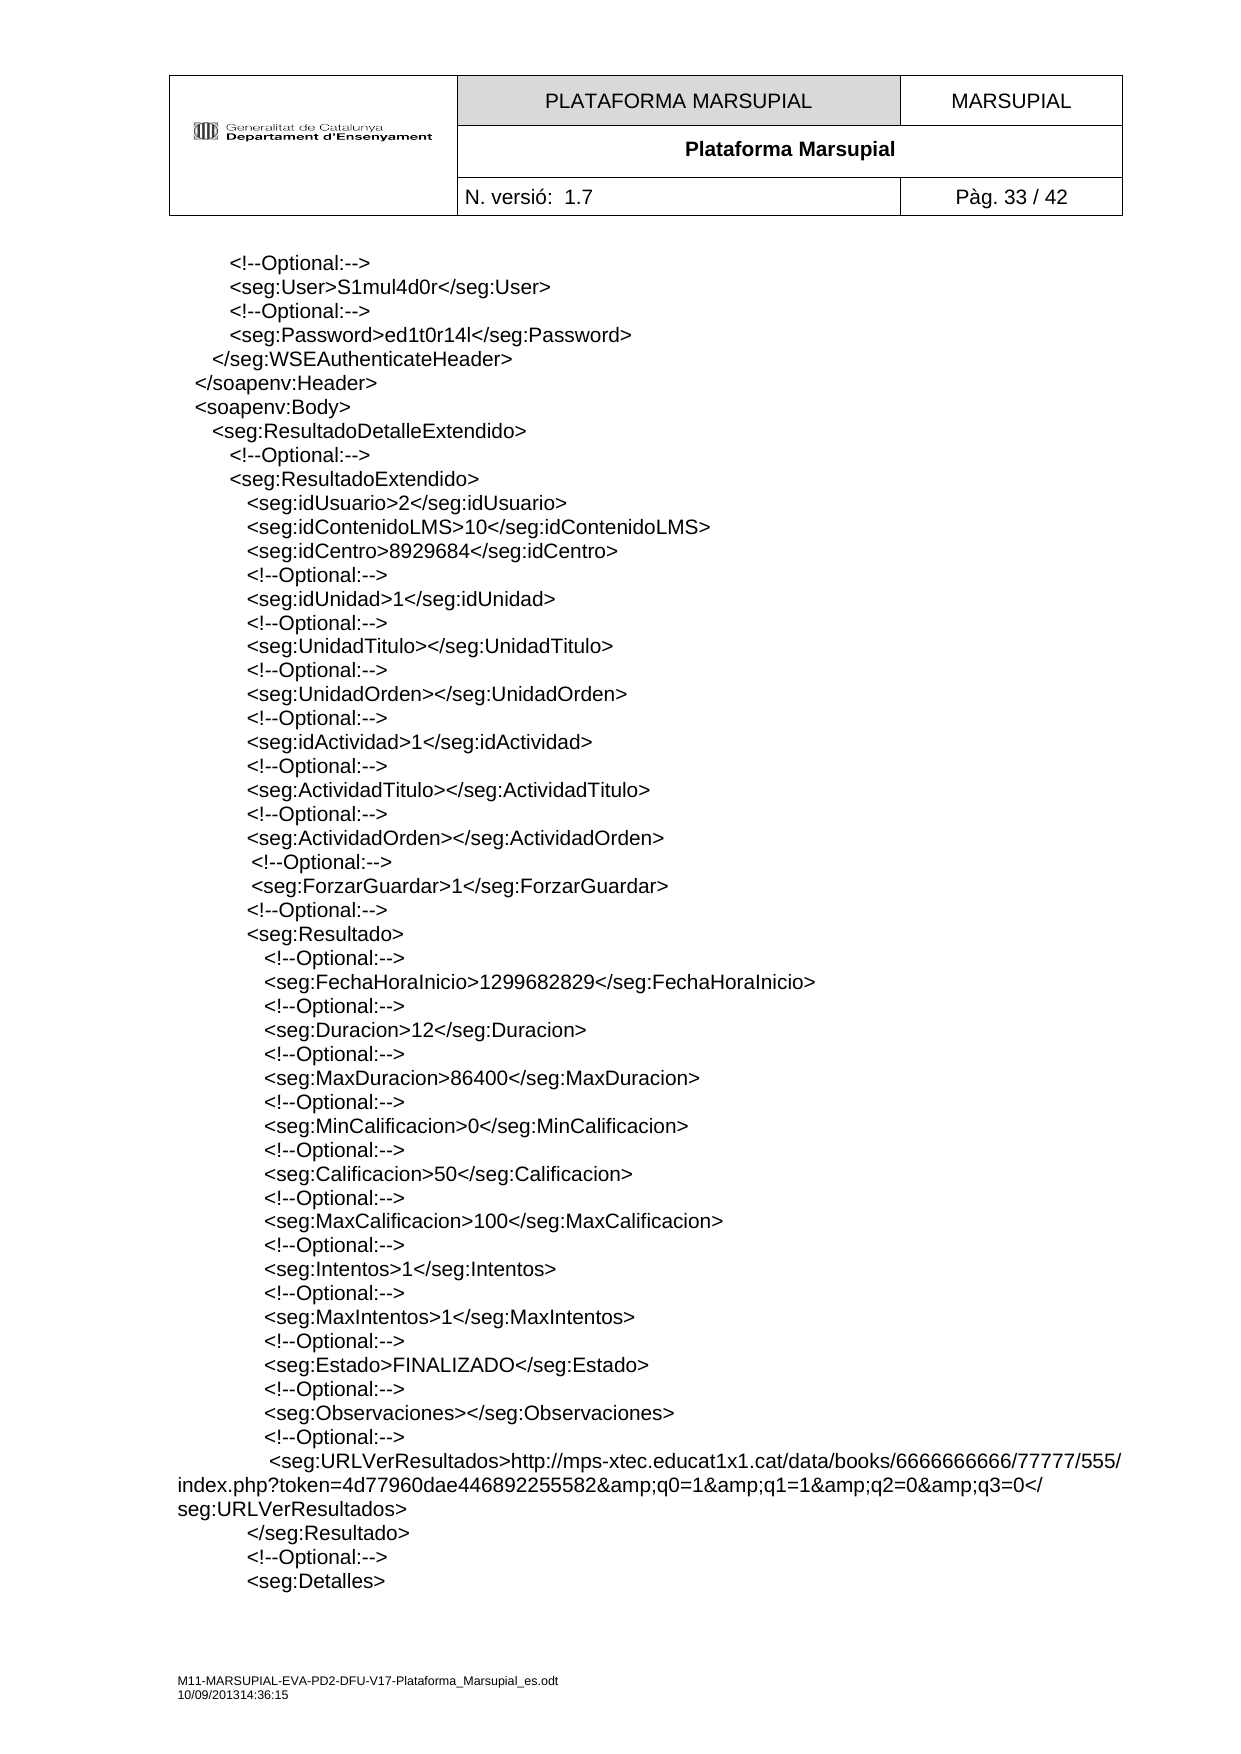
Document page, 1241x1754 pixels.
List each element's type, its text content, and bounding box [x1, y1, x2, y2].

text <seg:FechaHoraInicio>1299682829</seg:FechaHoraInicio> [177, 970, 1122, 994]
text <!--Optional:--> [177, 1137, 1122, 1161]
text </seg:Resultado> [177, 1521, 1122, 1545]
text <seg:Estado>FINALIZADO</seg:Estado> [177, 1353, 1122, 1377]
text <seg:Intentos>1</seg:Intentos> [177, 1257, 1122, 1281]
text <seg:UnidadOrden></seg:UnidadOrden> [177, 682, 1122, 706]
text </seg:WSEAuthenticateHeader> [177, 347, 1122, 371]
text <soapenv:Body> [177, 395, 1122, 419]
text <!--Optional:--> [177, 443, 1122, 467]
text <seg:UnidadTitulo></seg:UnidadTitulo> [177, 634, 1122, 658]
text <!--Optional:--> [177, 610, 1122, 634]
text <!--Optional:--> [177, 706, 1122, 730]
text <!--Optional:--> [177, 562, 1122, 586]
text <seg:MaxDuracion>86400</seg:MaxDuracion> [177, 1066, 1122, 1089]
text <!--Optional:--> [177, 754, 1122, 778]
text <!--Optional:--> [177, 1425, 1122, 1449]
text <seg:Detalles> [177, 1569, 1122, 1593]
text <!--Optional:--> [177, 1545, 1122, 1569]
text <!--Optional:--> [177, 1089, 1122, 1113]
text <seg:idUnidad>1</seg:idUnidad> [177, 586, 1122, 610]
text <seg:idUsuario>2</seg:idUsuario> [177, 491, 1122, 514]
text <seg:ResultadoExtendido> [177, 467, 1122, 491]
text <seg:Observaciones></seg:Observaciones> [177, 1401, 1122, 1425]
text <!--Optional:--> [177, 1042, 1122, 1066]
text <seg:MaxCalificacion>100</seg:MaxCalificacion> [177, 1209, 1122, 1233]
text <!--Optional:--> [177, 898, 1122, 922]
text <!--Optional:--> [177, 299, 1122, 323]
text <!--Optional:--> [177, 1281, 1122, 1305]
text <!--Optional:--> [177, 251, 1122, 275]
text <seg:ForzarGuardar>1</seg:ForzarGuardar> [177, 874, 1122, 898]
text <!--Optional:--> [177, 994, 1122, 1018]
text <seg:URLVerResultados>http://mps-xtec.educat1x1.cat/data/books/6666666666/77777/555/index.php?token=4d77960dae446892255582&amp;q0=1&amp;q1=1&amp;q2=0&amp;q3=0</seg:URLVerResultados> [177, 1449, 1122, 1521]
text <seg:ActividadOrden></seg:ActividadOrden> [177, 826, 1122, 850]
text <seg:ResultadoDetalleExtendido> [177, 419, 1122, 443]
text <!--Optional:--> [177, 946, 1122, 970]
text <!--Optional:--> [177, 1185, 1122, 1209]
text <seg:MaxIntentos>1</seg:MaxIntentos> [177, 1305, 1122, 1329]
text <!--Optional:--> [177, 850, 1122, 874]
text <seg:Duracion>12</seg:Duracion> [177, 1018, 1122, 1042]
text </soapenv:Header> [177, 371, 1122, 395]
text <!--Optional:--> [177, 1377, 1122, 1401]
text <!--Optional:--> [177, 802, 1122, 826]
text <seg:idActividad>1</seg:idActividad> [177, 730, 1122, 754]
text <seg:idContenidoLMS>10</seg:idContenidoLMS> [177, 514, 1122, 538]
text <!--Optional:--> [177, 1329, 1122, 1353]
text <!--Optional:--> [177, 658, 1122, 682]
text <seg:User>S1mul4d0r</seg:User> [177, 275, 1122, 299]
text <!--Optional:--> [177, 1233, 1122, 1257]
text <seg:Password>ed1t0r14l</seg:Password> [177, 323, 1122, 347]
text <seg:ActividadTitulo></seg:ActividadTitulo> [177, 778, 1122, 802]
text <seg:Resultado> [177, 922, 1122, 946]
text <seg:idCentro>8929684</seg:idCentro> [177, 538, 1122, 562]
text <seg:MinCalificacion>0</seg:MinCalificacion> [177, 1113, 1122, 1137]
text <seg:Calificacion>50</seg:Calificacion> [177, 1161, 1122, 1185]
